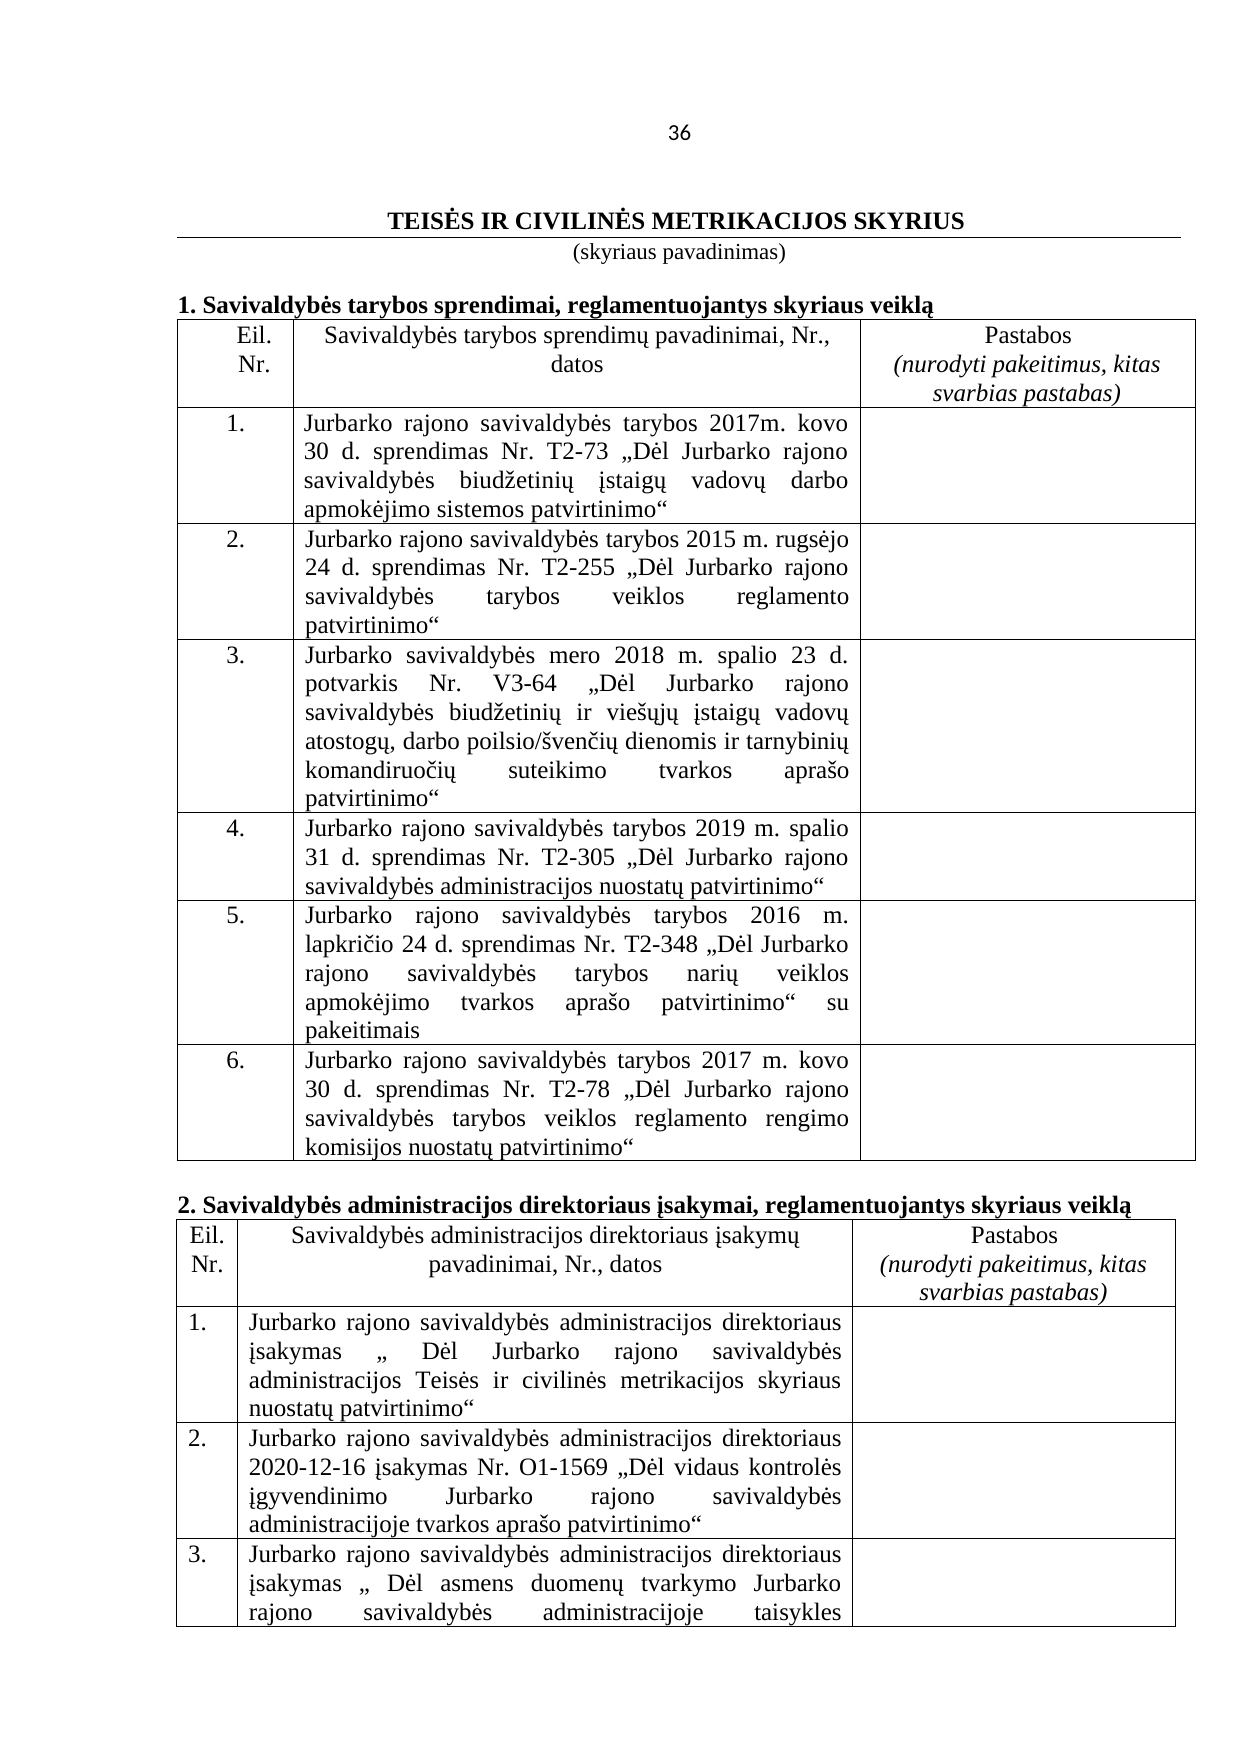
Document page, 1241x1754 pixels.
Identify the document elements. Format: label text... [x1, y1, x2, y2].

table_header Eil. Nr. [178, 320, 293, 407]
table_cell Jurbarko rajono savivaldybės tarybos 2017 m. kovo 30 d. sprendimas Nr. T2-78 „Dėl Jurbarko rajono savivaldybės tarybos veiklos reglamento rengimo komisijos nuostatų patvirtinimo“ [294, 1045, 860, 1160]
table_header [1176, 1219, 1181, 1306]
table_cell [1176, 1538, 1181, 1626]
table_cell Jurbarko rajono savivaldybės tarybos 2015 m. rugsėjo 24 d. sprendimas Nr. T2-255 „Dėl Jurbarko rajono savivaldybės tarybos veiklos reglamento patvirtinimo“ [294, 524, 860, 639]
table_cell Jurbarko rajono savivaldybės tarybos 2019 m. spalio 31 d. sprendimas Nr. T2-305 „Dėl Jurbarko rajono savivaldybės administracijos nuostatų patvirtinimo“ [294, 813, 860, 899]
table_header Savivaldybės administracijos direktoriaus įsakymų pavadinimai, Nr., datos [238, 1220, 852, 1306]
table_cell 4. [178, 813, 293, 899]
table_cell Jurbarko rajono savivaldybės administracijos direktoriaus 2020-12-16 įsakymas Nr. O1-1569 „Dėl vidaus kontrolės įgyvendinimo Jurbarko rajono savivaldybės administracijoje tvarkos aprašo patvirtinimo“ [238, 1423, 852, 1538]
table_cell [853, 1423, 1175, 1538]
table_cell Jurbarko rajono savivaldybės administracijos direktoriaus įsakymas „ Dėl asmens duomenų tvarkymo Jurbarko rajono savivaldybės administracijoje taisykles [238, 1539, 852, 1626]
table_cell Jurbarko savivaldybės mero 2018 m. spalio 23 d. potvarkis Nr. V3-64 „Dėl Jurbarko rajono savivaldybės biudžetinių ir viešųjų įstaigų vadovų atostogų, darbo poilsio/švenčių dienomis ir tarnybinių komandiruočių suteikimo tvarkos aprašo patvirtinimo“ [294, 640, 860, 812]
table_cell [1176, 1306, 1181, 1422]
text TEISĖS IR CIVILINĖS METRIKACIJOS SKYRIUS [177, 206, 1181, 237]
table_cell [861, 640, 1195, 812]
table_header Pastabos (nurodyti pakeitimus, kitas svarbias pastabas) [853, 1220, 1175, 1306]
table_cell [1176, 1422, 1181, 1538]
table_cell [853, 1307, 1175, 1422]
table_cell [861, 901, 1195, 1044]
table_cell 3. [177, 1539, 237, 1626]
table_cell 5. [178, 901, 293, 1044]
table_cell [861, 524, 1195, 639]
table_header Savivaldybės tarybos sprendimų pavadinimai, Nr., datos [294, 320, 860, 407]
table_cell 3. [178, 640, 293, 812]
table_cell [861, 408, 1195, 523]
table_cell Jurbarko rajono savivaldybės tarybos 2016 m. lapkričio 24 d. sprendimas Nr. T2-348 „Dėl Jurbarko rajono savivaldybės tarybos narių veiklos apmokėjimo tvarkos aprašo patvirtinimo“ su pakeitimais [294, 901, 860, 1044]
table_cell 6. [178, 1045, 293, 1160]
table_cell [861, 1045, 1195, 1160]
text (skyriaus pavadinimas) [177, 238, 1181, 264]
table_cell 2. [178, 524, 293, 639]
text 1. Savivaldybės tarybos sprendimai, reglamentuojantys skyriaus veiklą [177, 291, 1181, 319]
table_cell 2. [177, 1423, 237, 1538]
table_cell [861, 813, 1195, 899]
table_cell 1. [177, 1307, 237, 1422]
text 2. Savivaldybės administracijos direktoriaus įsakymai, reglamentuojantys skyriaus veiklą [177, 1190, 1181, 1219]
table_cell 1. [178, 408, 293, 523]
table_header Pastabos (nurodyti pakeitimus, kitas svarbias pastabas) [861, 320, 1195, 407]
table_header Eil. Nr. [177, 1220, 237, 1306]
table_cell Jurbarko rajono savivaldybės administracijos direktoriaus įsakymas „ Dėl Jurbarko rajono savivaldybės administracijos Teisės ir civilinės metrikacijos skyriaus nuostatų patvirtinimo“ [238, 1307, 852, 1422]
table_cell [853, 1539, 1175, 1626]
